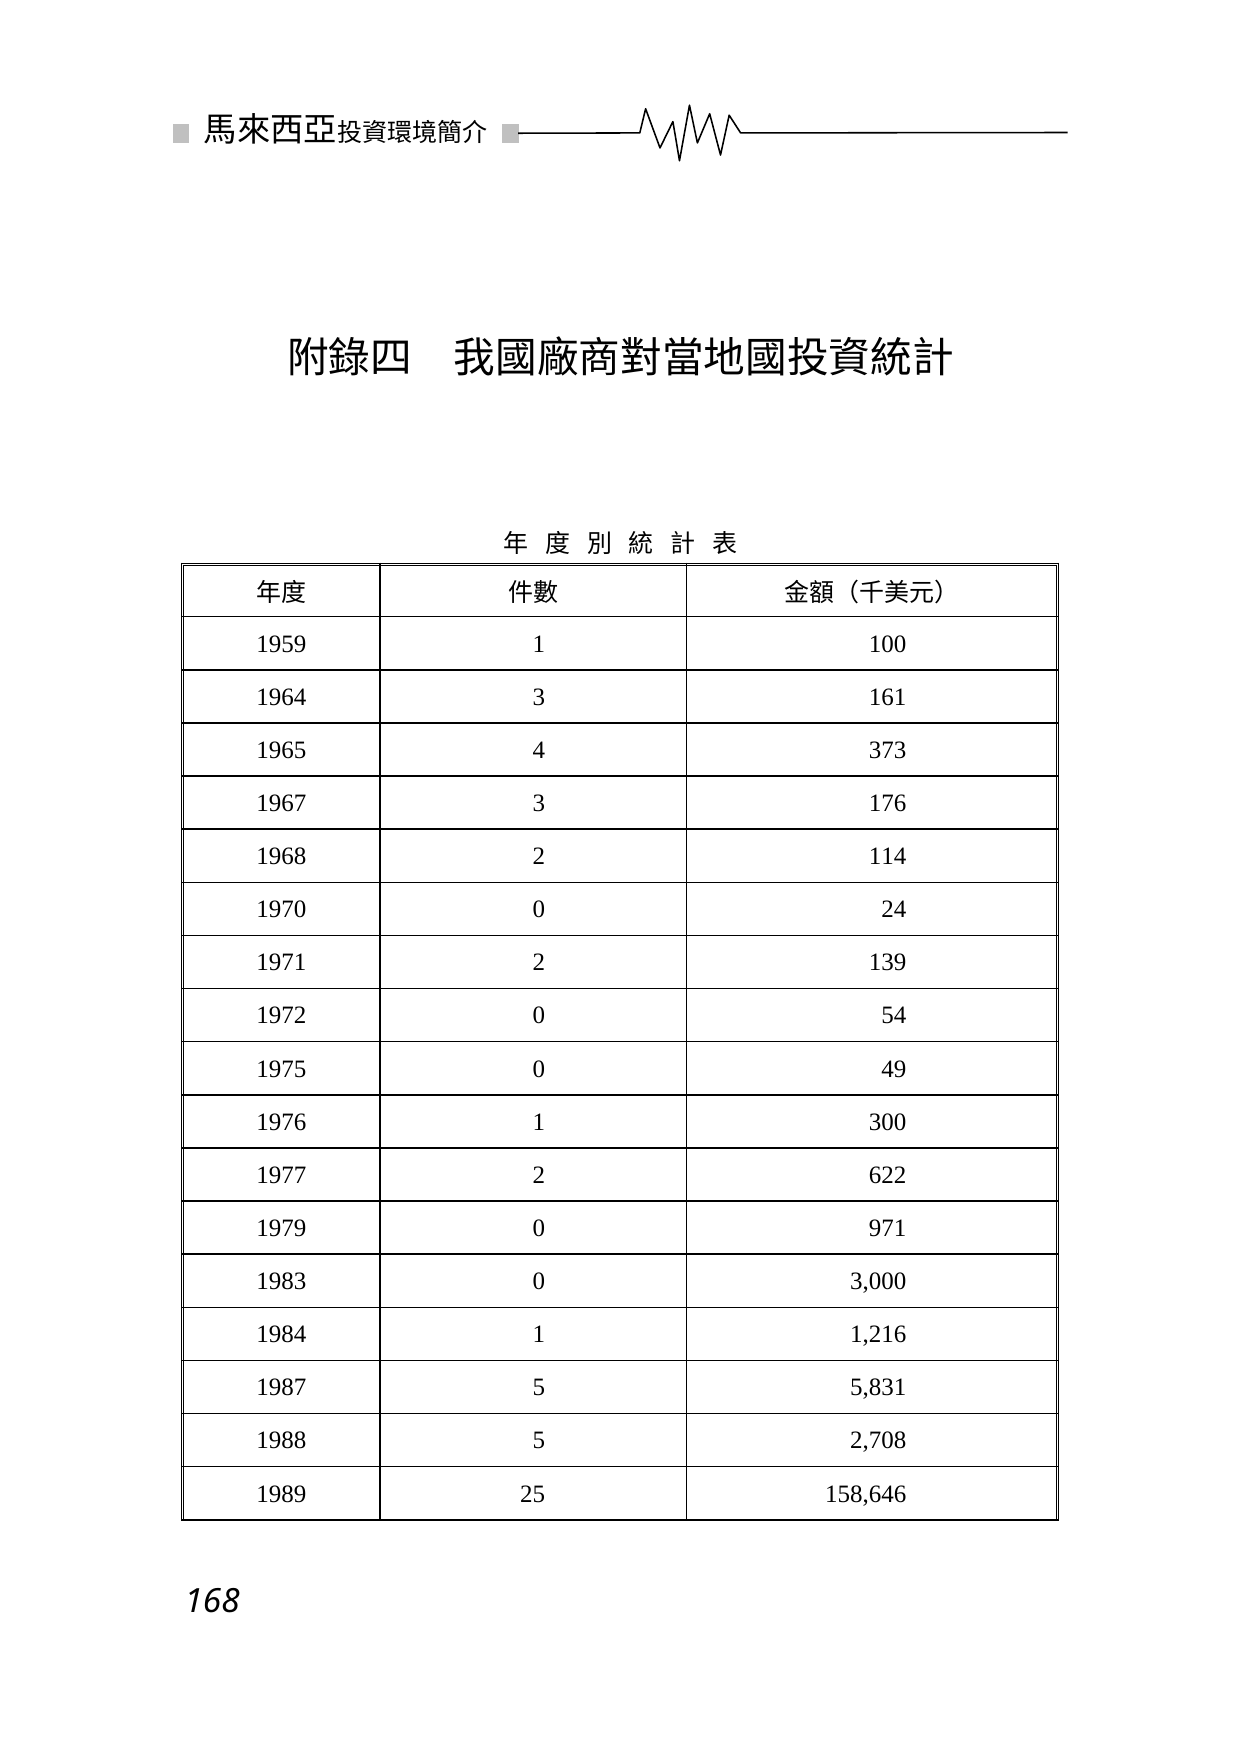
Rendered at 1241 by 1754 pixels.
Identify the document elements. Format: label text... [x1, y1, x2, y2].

table_cell 1 [381, 1308, 686, 1359]
table_cell 1959 [184, 617, 379, 669]
table_cell 4 [381, 724, 686, 775]
table_cell 114 [687, 830, 1056, 881]
table_cell 1972 [184, 989, 379, 1041]
table_cell 2 [381, 1149, 686, 1200]
table_cell 0 [381, 1255, 686, 1306]
table_cell 1964 [184, 671, 379, 722]
table_cell 2,708 [687, 1414, 1056, 1466]
table_cell 139 [687, 936, 1056, 988]
table_header 件數 [381, 566, 686, 616]
table_cell 1965 [184, 724, 379, 775]
table_cell 5,831 [687, 1361, 1056, 1413]
table_cell 54 [687, 989, 1056, 1041]
table_cell 0 [381, 989, 686, 1041]
table_cell 1979 [184, 1202, 379, 1253]
table_cell 161 [687, 671, 1056, 722]
table_cell 24 [687, 883, 1056, 934]
table_cell 1984 [184, 1308, 379, 1359]
table_cell 3,000 [687, 1255, 1056, 1306]
table_cell 1970 [184, 883, 379, 934]
table_cell 5 [381, 1414, 686, 1466]
table_cell 1 [381, 617, 686, 669]
table_cell 3 [381, 777, 686, 828]
table_cell 300 [687, 1096, 1056, 1147]
table_header 年度 [184, 566, 379, 616]
table_cell 1988 [184, 1414, 379, 1466]
table_cell 0 [381, 883, 686, 934]
table_cell 1968 [184, 830, 379, 881]
table_cell 971 [687, 1202, 1056, 1253]
table_cell 25 [381, 1467, 686, 1519]
table_cell 100 [687, 617, 1056, 669]
text 年度別統計表 [183, 500, 1058, 563]
table_cell 2 [381, 830, 686, 881]
table_cell 1987 [184, 1361, 379, 1413]
table_cell 373 [687, 724, 1056, 775]
text 附錄四 我國廠商對當地國投資統計 [183, 313, 1058, 375]
table_cell 1 [381, 1096, 686, 1147]
table_cell 1,216 [687, 1308, 1056, 1359]
table_cell 1967 [184, 777, 379, 828]
table_cell 0 [381, 1042, 686, 1094]
table_cell 622 [687, 1149, 1056, 1200]
table_cell 1975 [184, 1042, 379, 1094]
table_cell 49 [687, 1042, 1056, 1094]
table_cell 1983 [184, 1255, 379, 1306]
table_header 金額（千美元） [687, 566, 1056, 616]
table_cell 158,646 [687, 1467, 1056, 1519]
table_cell 3 [381, 671, 686, 722]
table_cell 1971 [184, 936, 379, 988]
table_cell 5 [381, 1361, 686, 1413]
table_cell 1977 [184, 1149, 379, 1200]
table_cell 1976 [184, 1096, 379, 1147]
table_cell 2 [381, 936, 686, 988]
table_cell 0 [381, 1202, 686, 1253]
table_cell 176 [687, 777, 1056, 828]
table_cell 1989 [184, 1467, 379, 1519]
